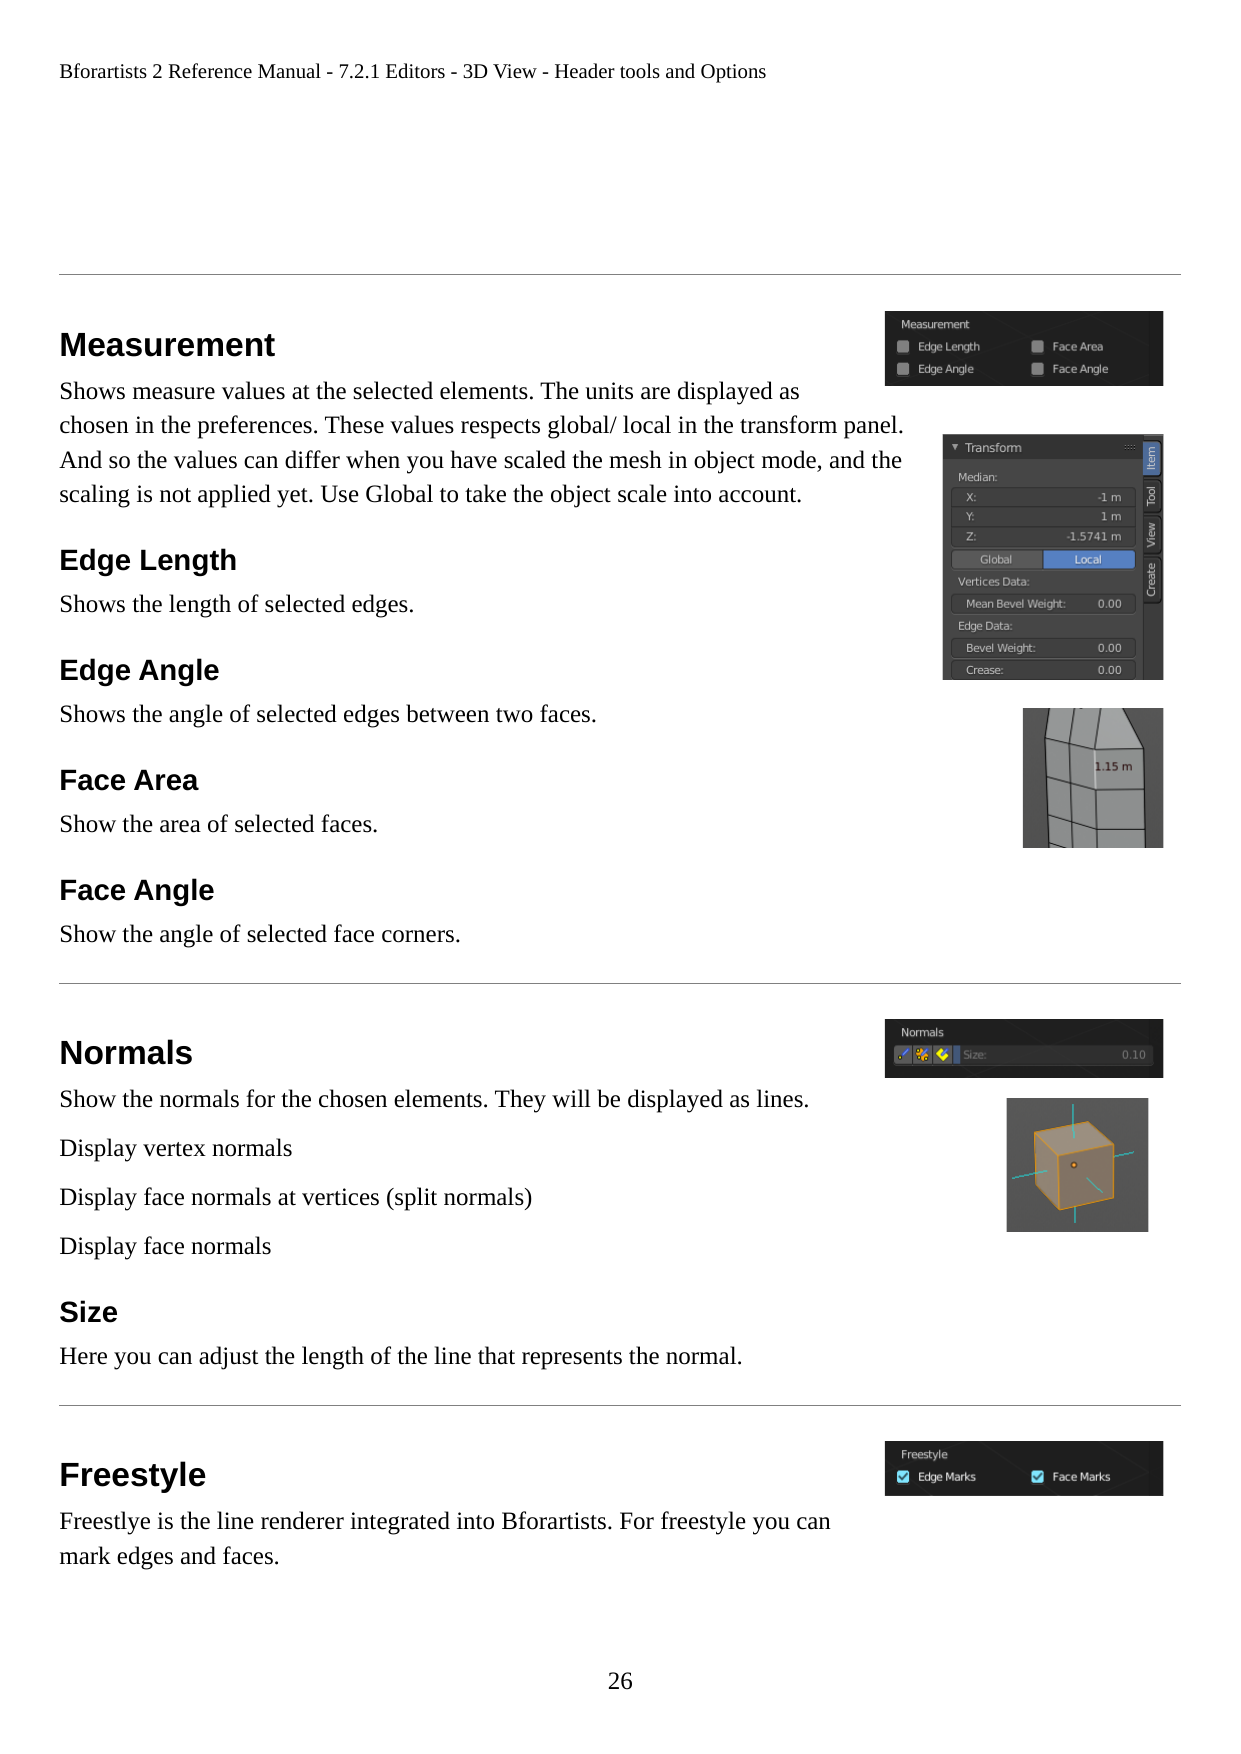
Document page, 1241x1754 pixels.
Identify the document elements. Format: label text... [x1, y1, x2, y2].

subtitle [1164, 763, 1181, 797]
subtitle [1164, 1033, 1181, 1072]
text Shows the length of selected edges. [59, 589, 942, 618]
text Display vertex normals [59, 1133, 1006, 1162]
text Freestlye is the line renderer integrated into Bforartists. For freestyle you can mark edges and faces. [59, 1506, 1181, 1570]
text Shows measure values at the selected elements. The units are displayed as chosen in the preferences. These values respects global/ local in the transform panel. And so the values can differ when you have scaled the mesh in object mode, and the scaling is not applied yet. Use Global to take the object scale into account. [59, 376, 1181, 508]
subtitle Edge Angle [59, 653, 1181, 687]
text Show the area of selected faces. [59, 809, 1022, 838]
subtitle [1164, 325, 1181, 363]
text Show the angle of selected face corners. [59, 919, 1181, 948]
text Display face normals [59, 1231, 1181, 1260]
subtitle [1164, 543, 1181, 577]
subtitle Normals [59, 1033, 884, 1072]
subtitle Face Angle [59, 873, 1181, 906]
text Display face normals at vertices (split normals) [59, 1182, 1006, 1211]
subtitle Face Area [59, 763, 1022, 797]
subtitle Edge Length [59, 543, 942, 577]
subtitle Freestyle [59, 1455, 884, 1494]
subtitle [1164, 1455, 1181, 1494]
picture [942, 434, 1164, 680]
subtitle Measurement [59, 325, 884, 363]
picture [1022, 708, 1164, 848]
text Show the normals for the chosen elements. They will be displayed as lines. [59, 1084, 1181, 1113]
picture [1006, 1098, 1149, 1232]
subtitle Size [59, 1295, 1181, 1329]
text Shows the angle of selected edges between two faces. [59, 699, 1181, 728]
text [1149, 1133, 1181, 1162]
text Here you can adjust the length of the line that represents the normal. [59, 1341, 1181, 1370]
